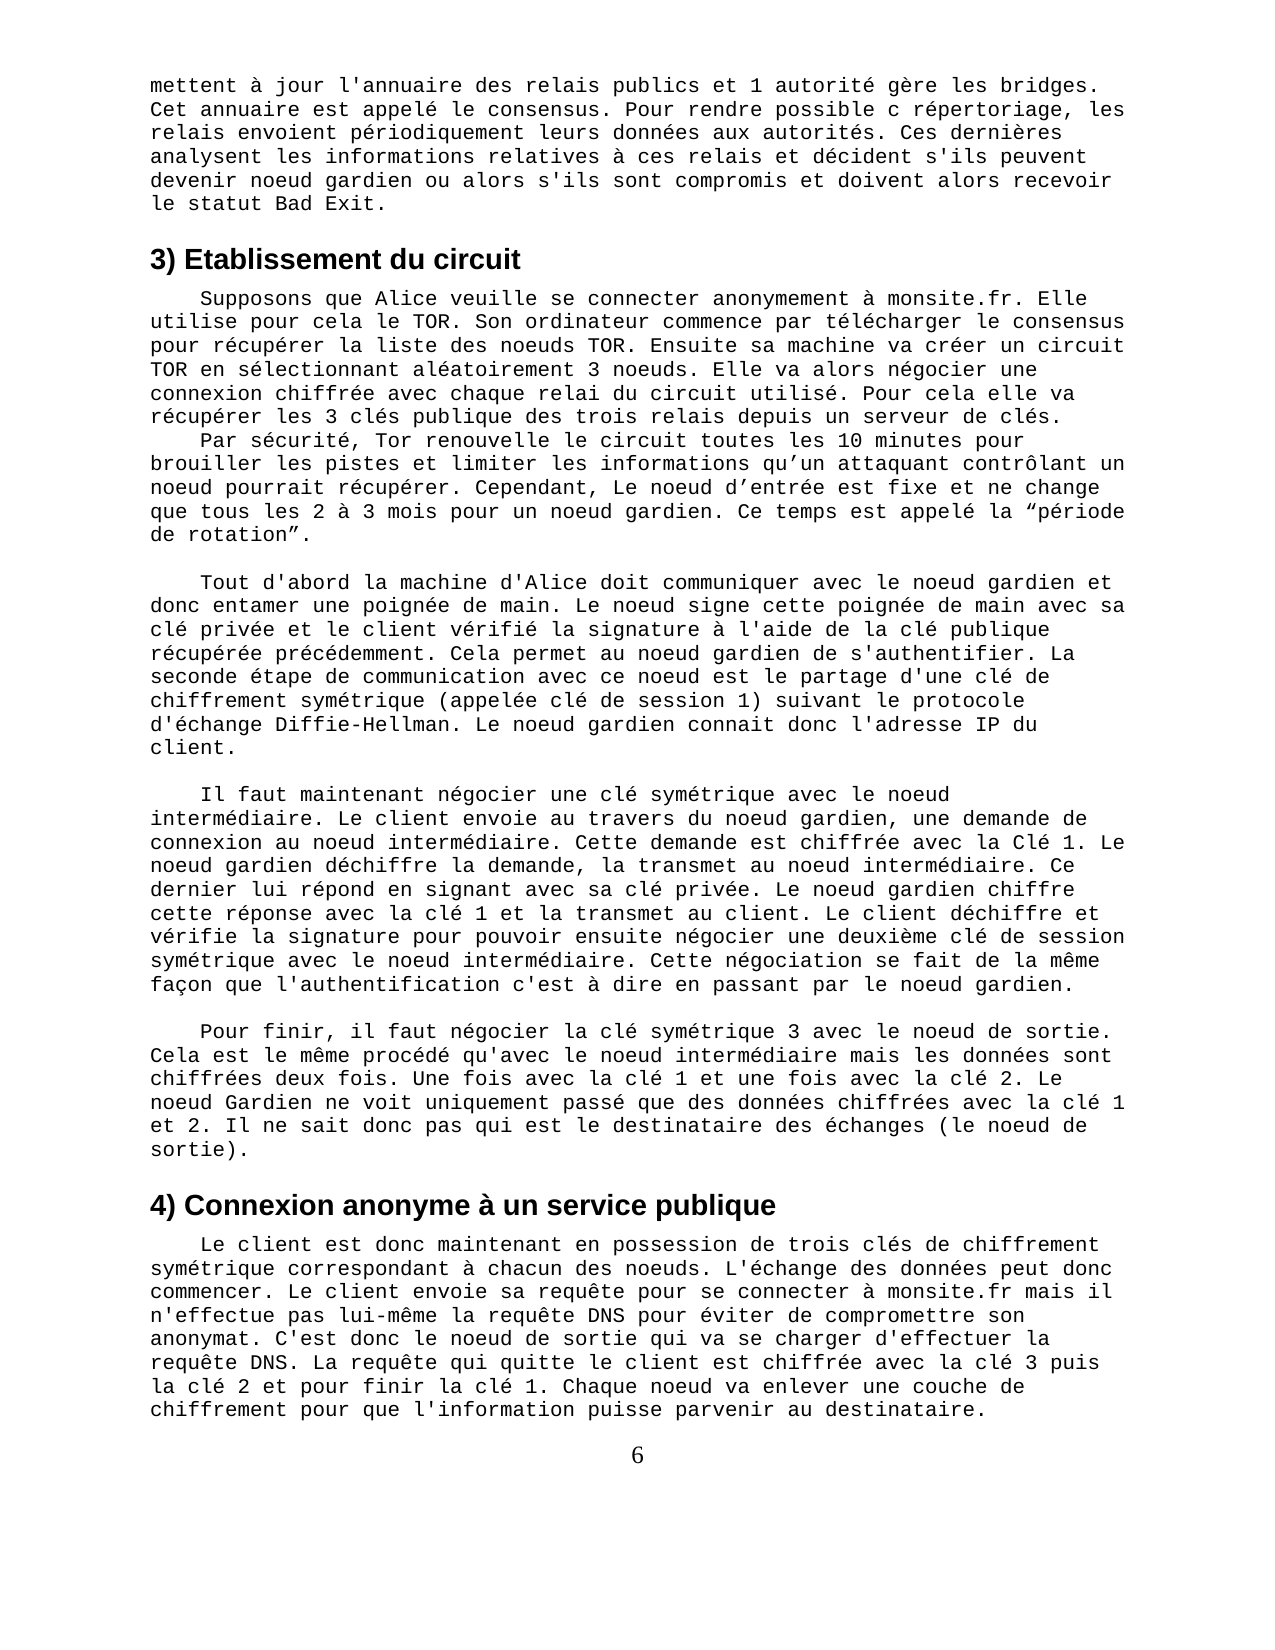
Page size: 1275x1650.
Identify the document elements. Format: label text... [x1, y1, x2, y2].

text Le client est donc maintenant en possession de trois clés de chiffrement symétrique correspondant à chacun des noeuds. L'échange des données peut donc commencer. Le client envoie sa requête pour se connecter à monsite.fr mais il n'effectue pas lui-même la requête DNS pour éviter de compromettre son anonymat. C'est donc le noeud de sortie qui va se charger d'effectuer la requête DNS. La requête qui quitte le client est chiffrée avec la clé 3 puis la clé 2 et pour finir la clé 1. Chaque noeud va enlever une couche de chiffrement pour que l'information puisse parvenir au destinataire. [150, 1234, 1125, 1423]
text Tout d'abord la machine d'Alice doit communiquer avec le noeud gardien et donc entamer une poignée de main. Le noeud signe cette poignée de main avec sa clé privée et le client vérifié la signature à l'aide de la clé publique récupérée précédemment. Cela permet au noeud gardien de s'authentifier. La seconde étape de communication avec ce noeud est le partage d'une clé de chiffrement symétrique (appelée clé de session 1) suivant le protocole d'échange Diffie-Hellman. Le noeud gardien connait donc l'adresse IP du client. [150, 572, 1125, 761]
text Supposons que Alice veuille se connecter anonymement à monsite.fr. Elle utilise pour cela le TOR. Son ordinateur commence par télécharger le consensus pour récupérer la liste des noeuds TOR. Ensuite sa machine va créer un circuit TOR en sélectionnant aléatoirement 3 noeuds. Elle va alors négocier une connexion chiffrée avec chaque relai du circuit utilisé. Pour cela elle va récupérer les 3 clés publique des trois relais depuis un serveur de clés. [150, 288, 1125, 430]
text Pour finir, il faut négocier la clé symétrique 3 avec le noeud de sortie. Cela est le même procédé qu'avec le noeud intermédiaire mais les données sont chiffrées deux fois. Une fois avec la clé 1 et une fois avec la clé 2. Le noeud Gardien ne voit uniquement passé que des données chiffrées avec la clé 1 et 2. Il ne sait donc pas qui est le destinataire des échanges (le noeud de sortie). [150, 1021, 1125, 1163]
text mettent à jour l'annuaire des relais publics et 1 autorité gère les bridges. Cet annuaire est appelé le consensus. Pour rendre possible c répertoriage, les relais envoient périodiquement leurs données aux autorités. Ces dernières analysent les informations relatives à ces relais et décident s'ils peuvent devenir noeud gardien ou alors s'ils sont compromis et doivent alors recevoir le statut Bad Exit. [150, 75, 1125, 217]
text Il faut maintenant négocier une clé symétrique avec le noeud intermédiaire. Le client envoie au travers du noeud gardien, une demande de connexion au noeud intermédiaire. Cette demande est chiffrée avec la Clé 1. Le noeud gardien déchiffre la demande, la transmet au noeud intermédiaire. Ce dernier lui répond en signant avec sa clé privée. Le noeud gardien chiffre cette réponse avec la clé 1 et la transmet au client. Le client déchiffre et vérifie la signature pour pouvoir ensuite négocier une deuxième clé de session symétrique avec le noeud intermédiaire. Cette négociation se fait de la même façon que l'authentification c'est à dire en passant par le noeud gardien. [150, 784, 1125, 997]
subtitle 4) Connexion anonyme à un service publique [150, 1188, 1125, 1221]
subtitle 3) Etablissement du circuit [150, 242, 1125, 275]
text Par sécurité, Tor renouvelle le circuit toutes les 10 minutes pour brouiller les pistes et limiter les informations qu’un attaquant contrôlant un noeud pourrait récupérer. Cependant, Le noeud d’entrée est fixe et ne change que tous les 2 à 3 mois pour un noeud gardien. Ce temps est appelé la “période de rotation”. [150, 430, 1125, 548]
